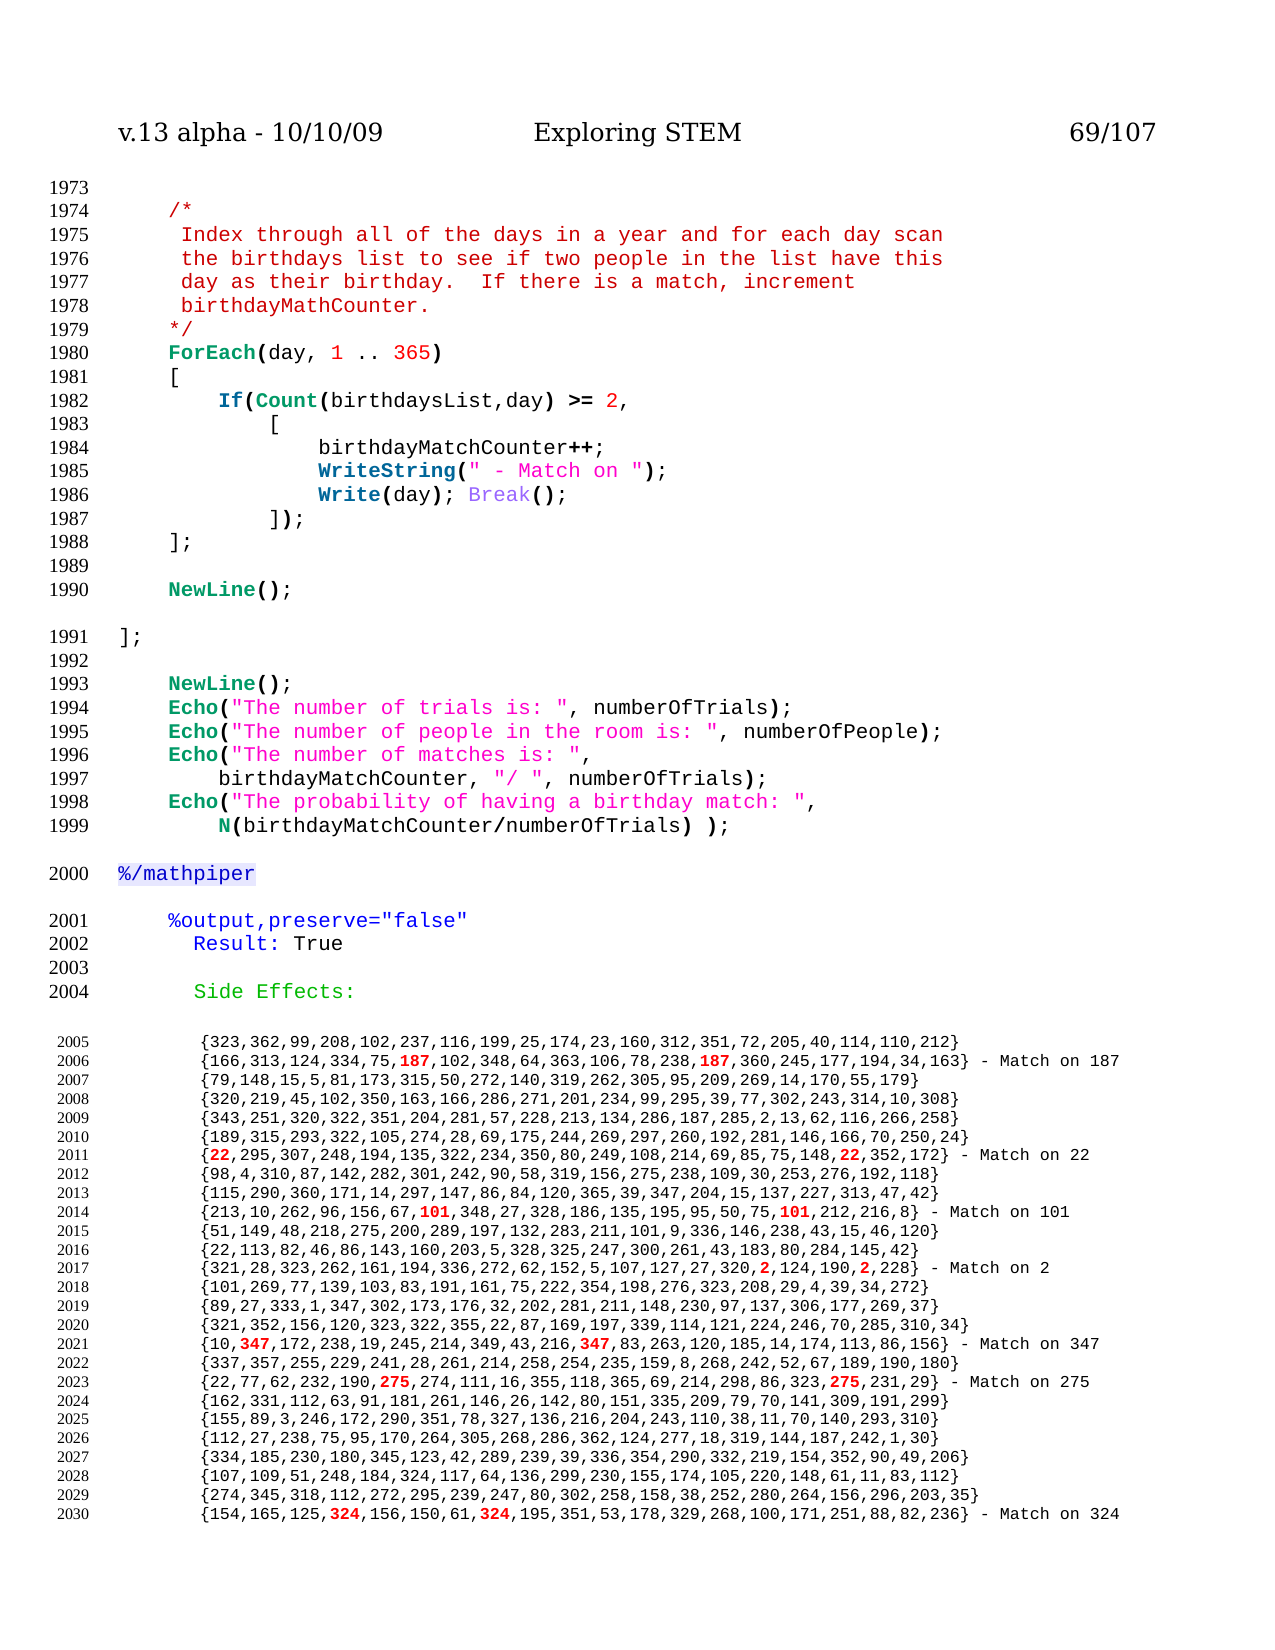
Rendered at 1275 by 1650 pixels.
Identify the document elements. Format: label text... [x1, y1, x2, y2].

text birthdayMatchCounter, "/ ", numberOfTrials); [118, 768, 1157, 792]
text {107,109,51,248,184,324,117,64,136,299,230,155,174,105,220,148,61,11,83,112} [139, 1467, 1157, 1486]
text {101,269,77,139,103,83,191,161,75,222,354,198,276,323,208,29,4,39,34,272} [139, 1279, 1157, 1298]
text [ [118, 366, 1157, 389]
text Echo("The number of matches is: ", [118, 744, 1157, 768]
text {22,295,307,248,194,135,322,234,350,80,249,108,214,69,85,75,148,22,352,172} - Match on 22 [139, 1147, 1157, 1166]
text {89,27,333,1,347,302,173,176,32,202,281,211,148,230,97,137,306,177,269,37} [139, 1298, 1157, 1317]
text %output,preserve="false" [118, 910, 1157, 933]
text {155,89,3,246,172,290,351,78,327,136,216,204,243,110,38,11,70,140,293,310} [139, 1411, 1157, 1430]
text {166,313,124,334,75,187,102,348,64,363,106,78,238,187,360,245,177,194,34,163} - Match on 187 [139, 1053, 1157, 1072]
text Echo("The number of trials is: ", numberOfTrials); [118, 697, 1157, 721]
text {154,165,125,324,156,150,61,324,195,351,53,178,329,268,100,171,251,88,82,236} - Match on 324 [139, 1505, 1157, 1524]
text birthdayMathCounter. [118, 295, 1157, 319]
text {323,362,99,208,102,237,116,199,25,174,23,160,312,351,72,205,40,114,110,212} [139, 1034, 1157, 1053]
text {162,331,112,63,91,181,261,146,26,142,80,151,335,209,79,70,141,309,191,299} [139, 1392, 1157, 1411]
text {22,77,62,232,190,275,274,111,16,355,118,365,69,214,298,86,323,275,231,29} - Match on 275 [139, 1373, 1157, 1392]
text {112,27,238,75,95,170,264,305,268,286,362,124,277,18,319,144,187,242,1,30} [139, 1430, 1157, 1449]
text Result: True [118, 933, 1157, 957]
text {22,113,82,46,86,143,160,203,5,328,325,247,300,261,43,183,80,284,145,42} [139, 1241, 1157, 1260]
text ]); [118, 508, 1157, 531]
text {79,148,15,5,81,173,315,50,272,140,319,262,305,95,209,269,14,170,55,179} [139, 1072, 1157, 1090]
text {189,315,293,322,105,274,28,69,175,244,269,297,260,192,281,146,166,70,250,24} [139, 1128, 1157, 1147]
text {51,149,48,218,275,200,289,197,132,283,211,101,9,336,146,238,43,15,46,120} [139, 1222, 1157, 1241]
text {320,219,45,102,350,163,166,286,271,201,234,99,295,39,77,302,243,314,10,308} [139, 1090, 1157, 1109]
text %/mathpiper [118, 862, 1157, 886]
text {274,345,318,112,272,295,239,247,80,302,258,158,38,252,280,264,156,296,203,35} [139, 1486, 1157, 1505]
text NewLine(); [118, 673, 1157, 697]
text ]; [118, 626, 1157, 650]
text {343,251,320,322,351,204,281,57,228,213,134,286,187,285,2,13,62,116,266,258} [139, 1109, 1157, 1128]
text Index through all of the days in a year and for each day scan [118, 224, 1157, 248]
text NewLine(); [118, 579, 1157, 602]
text {321,28,323,262,161,194,336,272,62,152,5,107,127,27,320,2,124,190,2,228} - Match on 2 [139, 1260, 1157, 1279]
text /* [118, 200, 1157, 224]
text the birthdays list to see if two people in the list have this [118, 248, 1157, 271]
text Echo("The probability of having a birthday match: ", [118, 792, 1157, 815]
text birthdayMatchCounter++; [118, 437, 1157, 461]
text {115,290,360,171,14,297,147,86,84,120,365,39,347,204,15,137,227,313,47,42} [139, 1185, 1157, 1203]
text {213,10,262,96,156,67,101,348,27,328,186,135,195,95,50,75,101,212,216,8} - Match on 101 [139, 1203, 1157, 1222]
text {321,352,156,120,323,322,355,22,87,169,197,339,114,121,224,246,70,285,310,34} [139, 1317, 1157, 1336]
text {98,4,310,87,142,282,301,242,90,58,319,156,275,238,109,30,253,276,192,118} [139, 1166, 1157, 1185]
text {10,347,172,238,19,245,214,349,43,216,347,83,263,120,185,14,174,113,86,156} - Match on 347 [139, 1336, 1157, 1354]
text WriteString(" - Match on "); [118, 461, 1157, 484]
text {337,357,255,229,241,28,261,214,258,254,235,159,8,268,242,52,67,189,190,180} [139, 1354, 1157, 1373]
text Echo("The number of people in the room is: ", numberOfPeople); [118, 721, 1157, 744]
text If(Count(birthdaysList,day) >= 2, [118, 389, 1157, 413]
text Side Effects: [193, 981, 1157, 1004]
text ForEach(day, 1 .. 365) [118, 342, 1157, 366]
text day as their birthday. If there is a match, increment [118, 271, 1157, 295]
text N(birthdayMatchCounter/numberOfTrials) ); [118, 815, 1157, 839]
text Write(day); Break(); [118, 484, 1157, 508]
text ]; [118, 531, 1157, 555]
text {334,185,230,180,345,123,42,289,239,39,336,354,290,332,219,154,352,90,49,206} [139, 1449, 1157, 1467]
text [ [118, 413, 1157, 437]
text */ [118, 319, 1157, 342]
